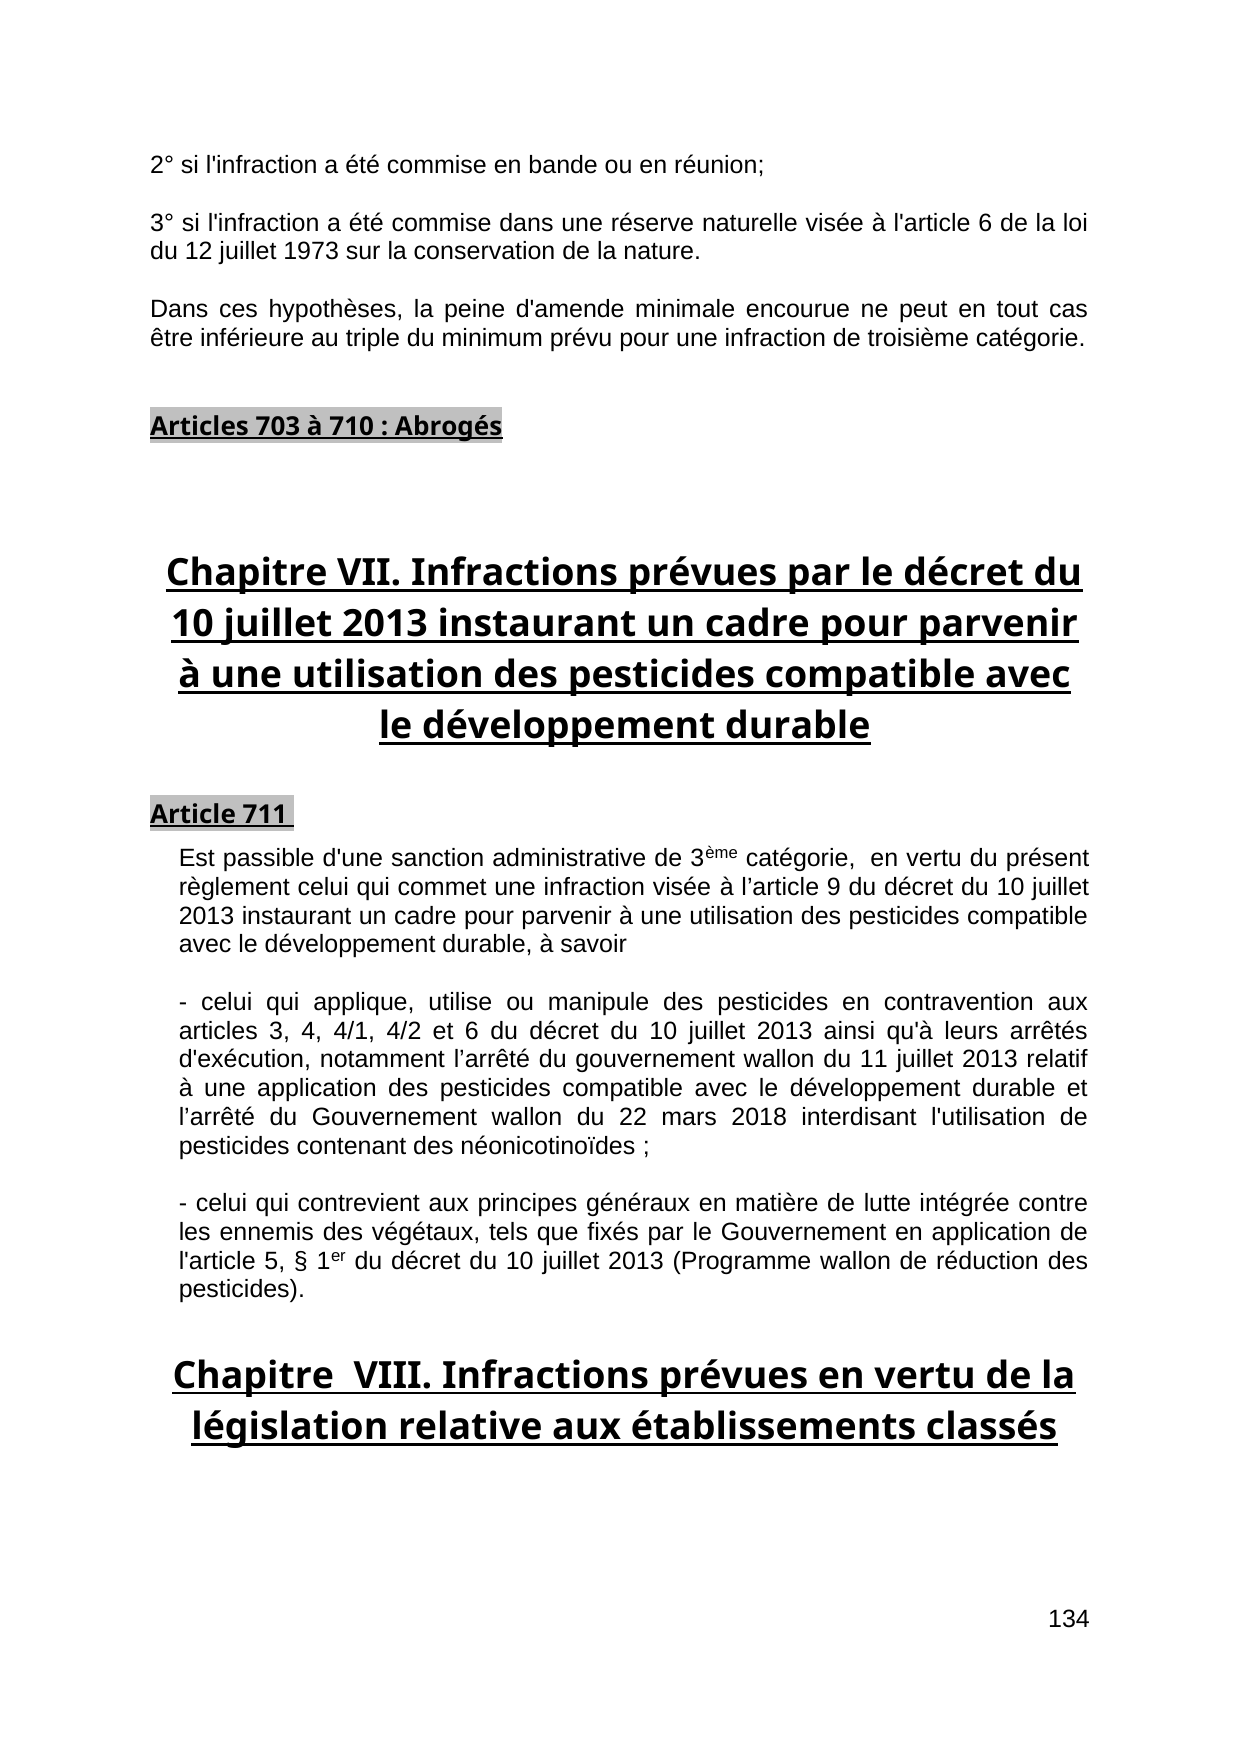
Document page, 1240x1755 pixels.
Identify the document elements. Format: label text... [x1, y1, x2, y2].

text - celui qui applique, utilise ou manipule des pesticides en contravention aux articles 3, 4, 4/1, 4/2 et 6 du décret du 10 juillet 2013 ainsi qu'à leurs arrêtés d'exécution, notamment l’arrêté du gouvernement wallon du 11 juillet 2013 relatif à une application des pesticides compatible avec le développement durable et l’arrêté du Gouvernement wallon du 22 mars 2018 interdisant l'utilisation de pesticides contenant des néonicotinoïdes ; [178, 987, 1089, 1159]
subtitle Chapitre VIII. Infractions prévues en vertu de la législation relative aux établissements classés [158, 1348, 1089, 1451]
subtitle Articles 703 à 710 : Abrogés [150, 407, 1089, 443]
text 3° si l'infraction a été commise dans une réserve naturelle visée à l'article 6 de la loi du 12 juillet 1973 sur la conservation de la nature. [150, 207, 1089, 265]
text - celui qui contrevient aux principes généraux en matière de lutte intégrée contre les ennemis des végétaux, tels que fixés par le Gouvernement en application de l'article 5, § 1er du décret du 10 juillet 2013 (Programme wallon de réduction des pesticides). [178, 1188, 1089, 1303]
subtitle Article 711 [150, 795, 1089, 831]
text Dans ces hypothèses, la peine d'amende minimale encourue ne peut en tout cas être inférieure au triple du minimum prévu pour une infraction de troisième catégorie. [150, 294, 1089, 351]
subtitle Chapitre VII. Infractions prévues par le décret du 10 juillet 2013 instaurant un cadre pour parvenir à une utilisation des pesticides compatible avec le développement durable [158, 546, 1089, 750]
text 2° si l'infraction a été commise en bande ou en réunion; [150, 150, 1089, 179]
text Est passible d'une sanction administrative de 3ème catégorie, en vertu du présent règlement celui qui commet une infraction visée à l’article 9 du décret du 10 juillet 2013 instaurant un cadre pour parvenir à une utilisation des pesticides compatible avec le développement durable, à savoir [178, 843, 1089, 958]
